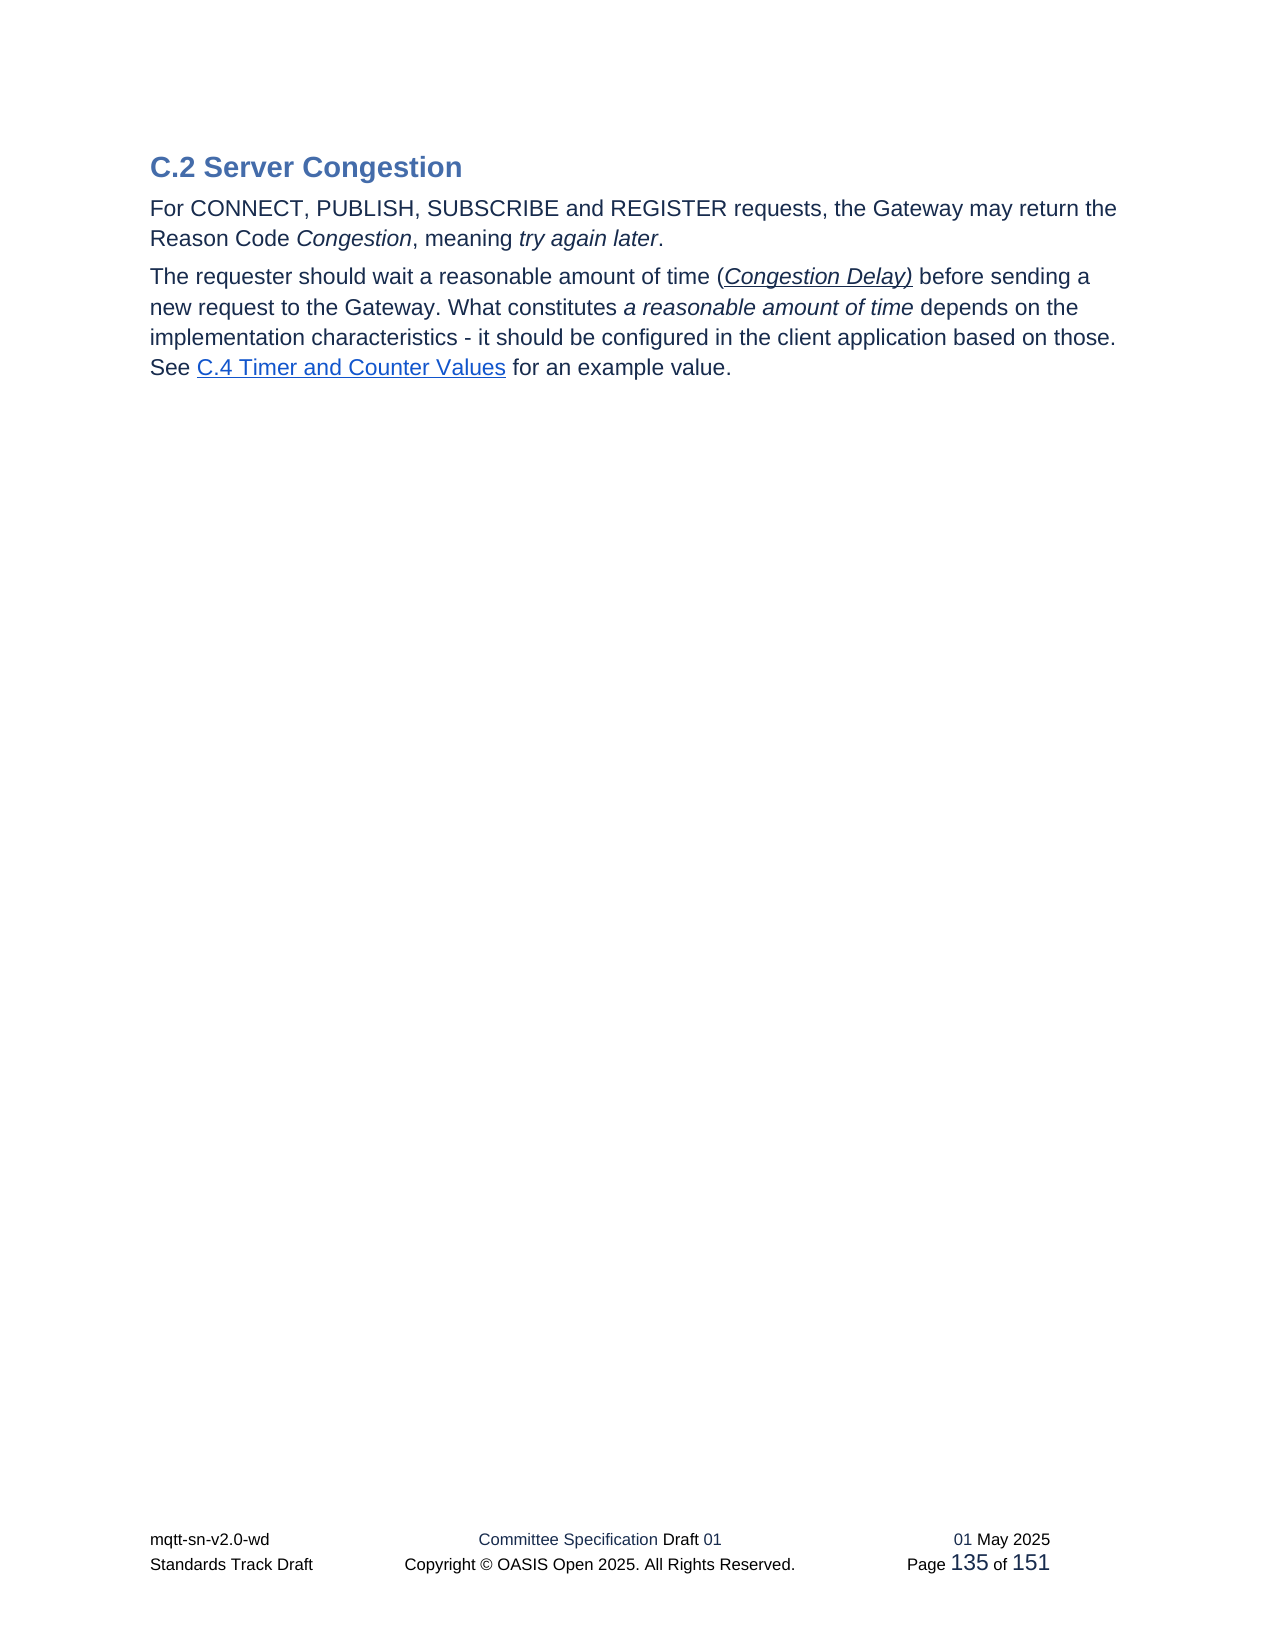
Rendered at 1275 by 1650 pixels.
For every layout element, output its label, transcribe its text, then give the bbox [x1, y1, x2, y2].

text For CONNECT, PUBLISH, SUBSCRIBE and REGISTER requests, the Gateway may return the Reason Code Congestion, meaning try again later. [149, 194, 1124, 251]
text The requester should wait a reasonable amount of time (Congestion Delay) before sending a new request to the Gateway. What constitutes a reasonable amount of time depends on the implementation characteristics - it should be configured in the client application based on those. See C.4 Timer and Counter Values for an example value. [149, 263, 1124, 380]
subtitle C.2 Server Congestion [150, 150, 1124, 183]
